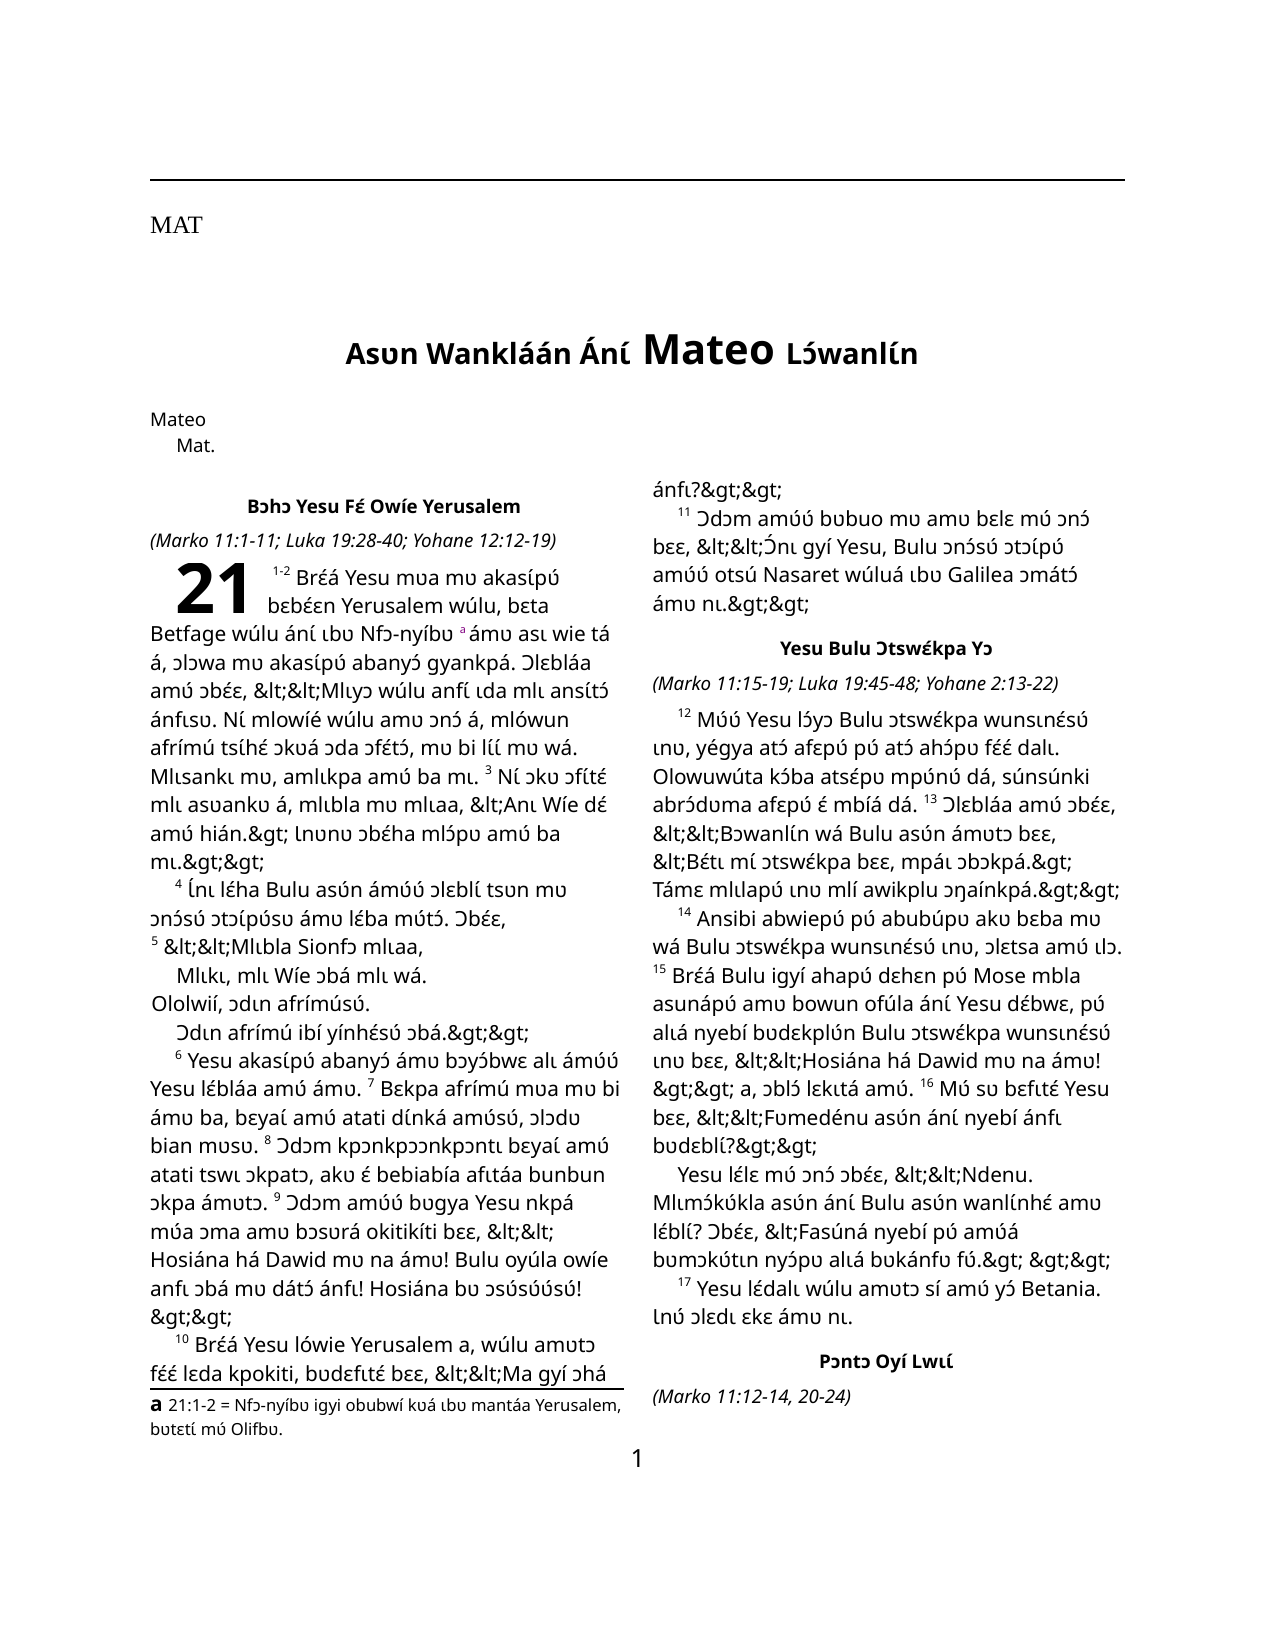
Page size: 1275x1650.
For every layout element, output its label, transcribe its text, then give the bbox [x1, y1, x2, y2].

text Ɔdɩn afrímú ibí yínhɛ́sʋ́ ɔbá.&gt;&gt; [151, 1018, 623, 1046]
text (Marko 11:12-14, 20-24) [652, 1390, 1125, 1417]
text 5 &lt;&lt;Mlɩbla Sionfɔ mlɩaa, [150, 932, 623, 961]
text Pɔntɔ Oyí Lwɩɩ́ [652, 1332, 1125, 1383]
text Ololwií, ɔdɩn afrímúsʋ́. [151, 989, 623, 1018]
text MAT [150, 211, 1125, 239]
title Asʋn Wankláán Ánɩ́ Mateo Lɔ́wanlɩ́n [150, 245, 1125, 401]
text 17 Yesu lɛ́dalɩ wúlu amʋtɔ sí amʋ́ yɔ́ Betania. Ɩnʋ́ ɔlɛdɩ ɛkɛ ámʋ nɩ. [652, 1274, 1125, 1331]
text Bɔhɔ Yesu Fɛ́ Owíe Yerusalem [150, 476, 623, 528]
text ánfɩ?&gt;&gt; [652, 475, 1125, 504]
text Yesu lɛ́lɛ mʋ́ ɔnɔ́ ɔbɛ́ɛ, &lt;&lt;Ndenu. Mlɩmɔ́kʋ́kla asʋ́n ánɩ́ Bulu asʋ́n wanlɩ́nhɛ́ amʋ lɛ́blɩ́? Ɔbɛ́ɛ, &lt;Fasúná nyebí pʋ́ amʋ́á bʋmɔkʋ́tɩn nyɔ́pʋ alɩá bʋkánfʋ fʋ́.&gt; &gt;&gt; [652, 1160, 1125, 1274]
text 21:1-2 = Nfɔ-nyíbʋ igyi obubwí kʋá ɩbʋ mantáa Yerusalem, bʋtɛtɩ́ mʋ́ Olifbʋ. [150, 1390, 623, 1441]
text 11 Ɔdɔm amʋ́ʋ́ bʋbuo mʋ amʋ bɛlɛ mʋ́ ɔnɔ́ bɛɛ, &lt;&lt;Ɔ́nɩ gyí Yesu, Bulu ɔnɔ́sʋ́ ɔtɔɩ́pʋ́ amʋ́ʋ́ otsú Nasaret wúluá ɩbʋ Galilea ɔmátɔ́ ámʋ nɩ.&gt;&gt; [652, 504, 1125, 617]
text 6 Yesu akasɩ́pʋ́ abanyɔ́ ámʋ bɔyɔ́bwɛ alɩ ámʋ́ʋ́ Yesu lɛ́bláa amʋ́ ámʋ. 7 Bɛkpa afrímú mʋa mʋ bi ámʋ ba, bɛyaɩ́ amʋ́ atati dɩ́nká amʋ́sʋ́, ɔlɔdʋ bian mʋsʋ. 8 Ɔdɔm kpɔnkpɔɔnkpɔntɩ bɛyaɩ́ amʋ́ atati tswɩ ɔkpatɔ, akʋ ɛ́ bebiabía afɩtáa bunbun ɔkpa ámʋtɔ. 9 Ɔdɔm amʋ́ʋ́ bʋgya Yesu nkpá mʋ́a ɔma amʋ bɔsʋrá okitikíti bɛɛ, &lt;&lt; Hosiána há Dawid mʋ na ámʋ! Bulu oyúla owíe anfɩ ɔbá mʋ dátɔ́ ánfɩ! Hosiána bʋ ɔsʋ́sʋ́ʋ́sʋ́!&gt;&gt; [150, 1046, 623, 1331]
list Mat. [151, 432, 1125, 457]
text Mlɩkɩ, mlɩ Wíe ɔbá mlɩ wá. [151, 961, 623, 989]
text Yesu Bulu Ɔtswɛ́kpa Yɔ [652, 619, 1125, 670]
text (Marko 11:1-11; Luka 19:28-40; Yohane 12:12-19) [150, 535, 623, 562]
text (Marko 11:15-19; Luka 19:45-48; Yohane 2:13-22) [652, 677, 1125, 704]
text 21 1-2 Brɛ́á Yesu mʋa mʋ akasɩ́pʋ́ bɛbɛ́ɛn Yerusalem wúlu, bɛta Betfage wúlu ánɩ́ ɩbʋ Nfɔ-nyíbʋ ámʋ asɩ wie tá á, ɔlɔwa mʋ akasɩ́pʋ́ abanyɔ́ gyankpá. Ɔlɛbláa amʋ́ ɔbɛ́ɛ, &lt;&lt;Mlɩyɔ wúlu anfɩ́ ɩda mlɩ ansɩ́tɔ́ ánfɩsʋ. Nɩ́ mlowíé wúlu amʋ ɔnɔ́ á, mlówun afrímú tsɩ́hɛ́ ɔkʋá ɔda ɔfɛ́tɔ́, mʋ bi lɩ́ɩ́ mʋ wá. Mlɩsankɩ mʋ, amlɩkpa amʋ́ ba mɩ. 3 Nɩ́ ɔkʋ ɔfɩ́tɛ́ mlɩ asʋankʋ á, mlɩbla mʋ mlɩaa, &lt;Anɩ Wíe dɛ́ amʋ́ hián.&gt; Ɩnʋnʋ ɔbɛ́ha mlɔ́pʋ amʋ́ ba mɩ.&gt;&gt; [150, 563, 623, 876]
text 14 Ansibi abwiepʋ́ pʋ́ abubúpʋ akʋ bɛba mʋ wá Bulu ɔtswɛ́kpa wunsɩnɛ́sʋ́ ɩnʋ, ɔlɛtsa amʋ́ ɩlɔ. 15 Brɛ́á Bulu igyí ahapʋ́ dɛhɛn pʋ́ Mose mbla asunápʋ́ amʋ bowun ofúla ánɩ́ Yesu dɛ́bwɛ, pʋ́ alɩá nyebí bʋdɛkplʋ́n Bulu ɔtswɛ́kpa wunsɩnɛ́sʋ́ ɩnʋ bɛɛ, &lt;&lt;Hosiána há Dawid mʋ na ámʋ!&gt;&gt; a, ɔblɔ́ lɛkɩtá amʋ́. 16 Mʋ́ sʋ bɛfɩtɛ́ Yesu bɛɛ, &lt;&lt;Fʋmedénu asʋ́n ánɩ́ nyebí ánfɩ bʋdɛblɩ́?&gt;&gt; [652, 904, 1125, 1160]
list Mateo [150, 406, 1125, 432]
text 12 Mʋ́ʋ́ Yesu lɔ́yɔ Bulu ɔtswɛ́kpa wunsɩnɛ́sʋ́ ɩnʋ, yégya atɔ́ afɛpʋ́ pʋ́ atɔ́ ahɔ́pʋ fɛ́ɛ́ dalɩ. Olowuwúta kɔ́ba atsɛ́pʋ mpʋ́nʋ́ dá, súnsúnki abrɔ́dʋma afɛpʋ́ ɛ́ mbíá dá. 13 Ɔlɛbláa amʋ́ ɔbɛ́ɛ, &lt;&lt;Bɔwanlɩ́n wá Bulu asʋ́n ámʋtɔ bɛɛ, &lt;Bɛ́tɩ mɩ́ ɔtswɛ́kpa bɛɛ, mpáɩ ɔbɔkpá.&gt; Támɛ mlɩlapʋ́ ɩnʋ mlí awikplu ɔŋaínkpá.&gt;&gt; [652, 705, 1125, 904]
text 4 Ɩ́nɩ lɛ́ha Bulu asʋ́n ámʋ́ʋ́ ɔlɛblɩ́ tsʋn mʋ ɔnɔ́sʋ́ ɔtɔɩ́pʋ́sʋ ámʋ lɛ́ba mʋ́tɔ́. Ɔbɛ́ɛ, [150, 876, 623, 932]
text 10 Brɛ́á Yesu lówie Yerusalem a, wúlu amʋtɔ fɛ́ɛ́ lɛda kpokiti, bʋdɛfɩtɛ́ bɛɛ, &lt;&lt;Ma gyí ɔhá [150, 1331, 623, 1387]
